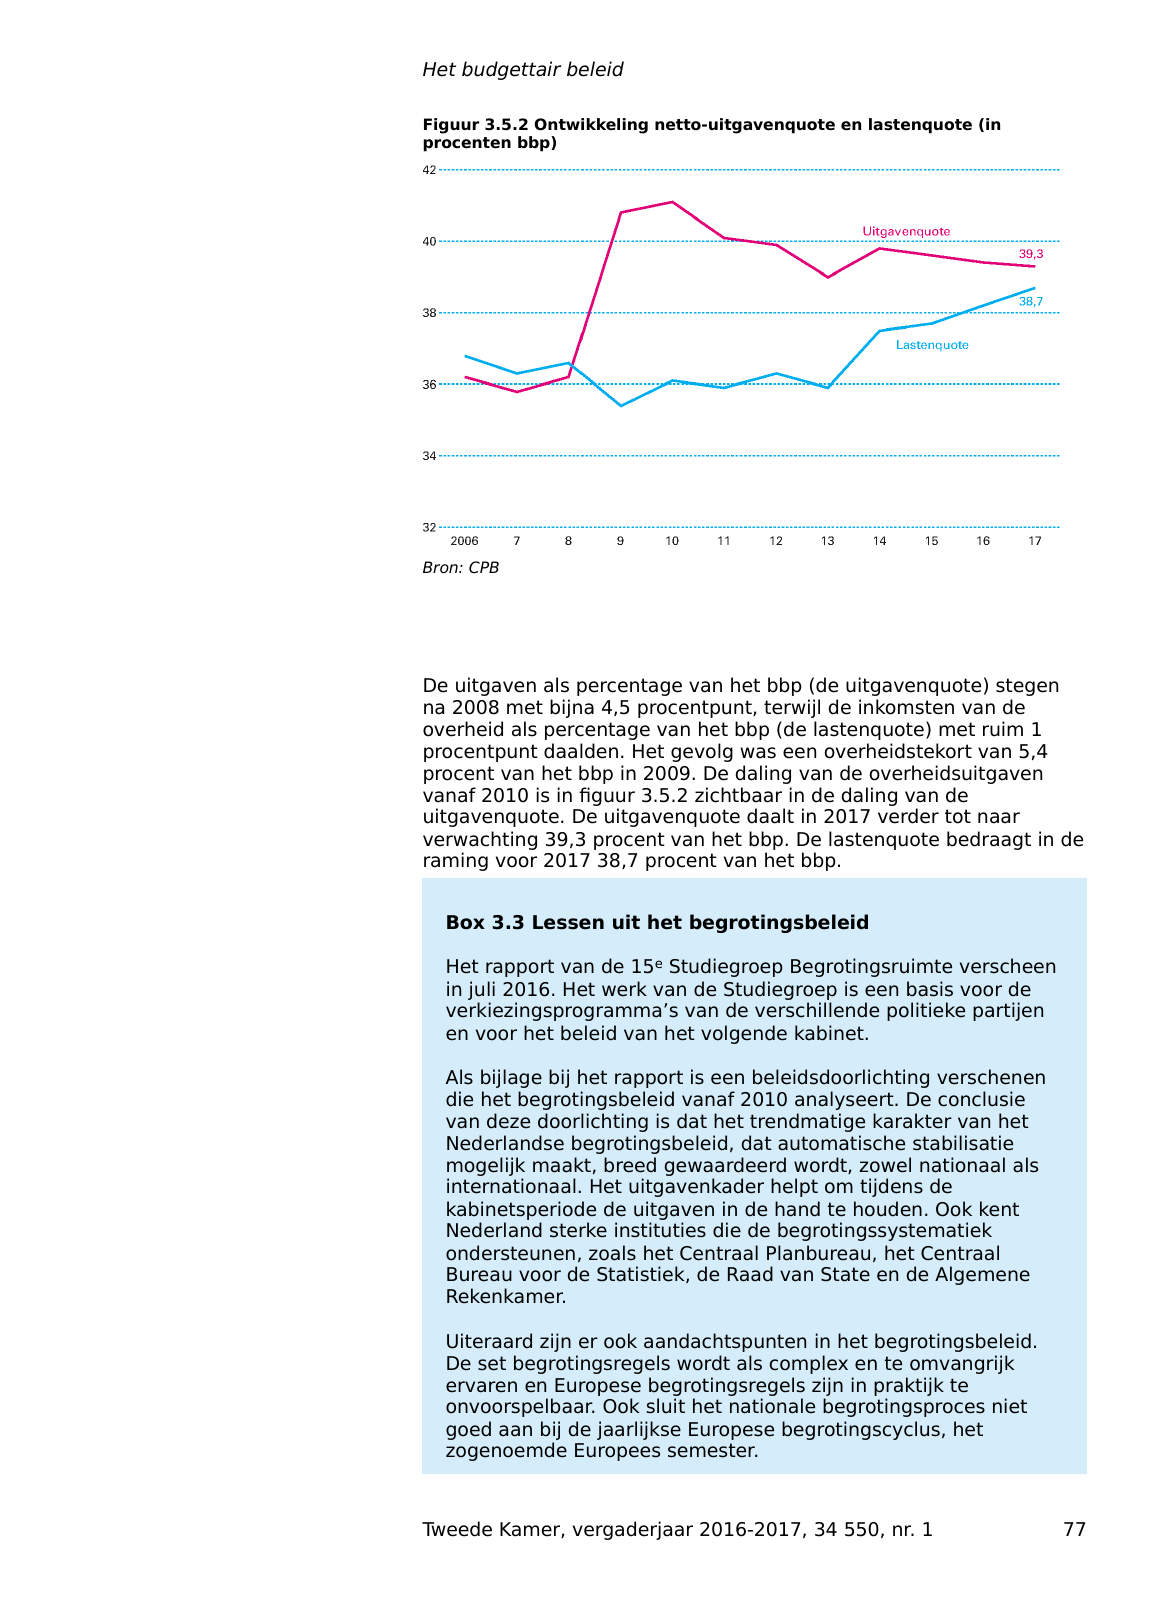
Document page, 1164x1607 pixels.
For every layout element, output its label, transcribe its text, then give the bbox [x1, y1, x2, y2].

text Bron: CPB [422, 559, 1060, 577]
text Figuur 3.5.2 Ontwikkeling netto-uitgavenquote en lastenquote (in procenten bbp) [422, 116, 1060, 152]
picture [422, 163, 1060, 548]
text De uitgaven als percentage van het bbp (de uitgavenquote) stegen na 2008 met bijna 4,5 procentpunt, terwijl de inkomsten van de overheid als percentage van het bbp (de lastenquote) met ruim 1 procentpunt daalden. Het gevolg was een overheidstekort van 5,4 procent van het bbp in 2009. De daling van de overheidsuitgaven vanaf 2010 is in figuur 3.5.2 zichtbaar in de daling van de uitgavenquote. De uitgavenquote daalt in 2017 verder tot naar verwachting 39,3 procent van het bbp. De lastenquote bedraagt in de raming voor 2017 38,7 procent van het bbp. [422, 674, 1087, 872]
table_header Box 3.3 Lessen uit het begrotingsbeleid Het rapport van de 15e Studiegroep Begrotingsruimte verscheen in juli 2016. Het werk van de Studiegroep is een basis voor de verkiezingsprogramma’s van de verschillende politieke partijen en voor het beleid van het volgende kabinet. Als bijlage bij het rapport is een beleidsdoorlichting verschenen die het begrotingsbeleid vanaf 2010 analyseert. De conclusie van deze doorlichting is dat het trendmatige karakter van het Nederlandse begrotingsbeleid, dat automatische stabilisatie mogelijk maakt, breed gewaardeerd wordt, zowel nationaal als internationaal. Het uitgavenkader helpt om tijdens de kabinetsperiode de uitgaven in de hand te houden. Ook kent Nederland sterke instituties die de begrotingssystematiek ondersteunen, zoals het Centraal Planbureau, het Centraal Bureau voor de Statistiek, de Raad van State en de Algemene Rekenkamer. Uiteraard zijn er ook aandachtspunten in het begrotingsbeleid. De set begrotingsregels wordt als complex en te omvangrijk ervaren en Europese begrotingsregels zijn in praktijk te onvoorspelbaar. Ook sluit het nationale begrotingsproces niet goed aan bij de jaarlijkse Europese begrotingscyclus, het zogenoemde Europees semester. [422, 878, 1087, 1474]
picture [755, 376, 797, 382]
